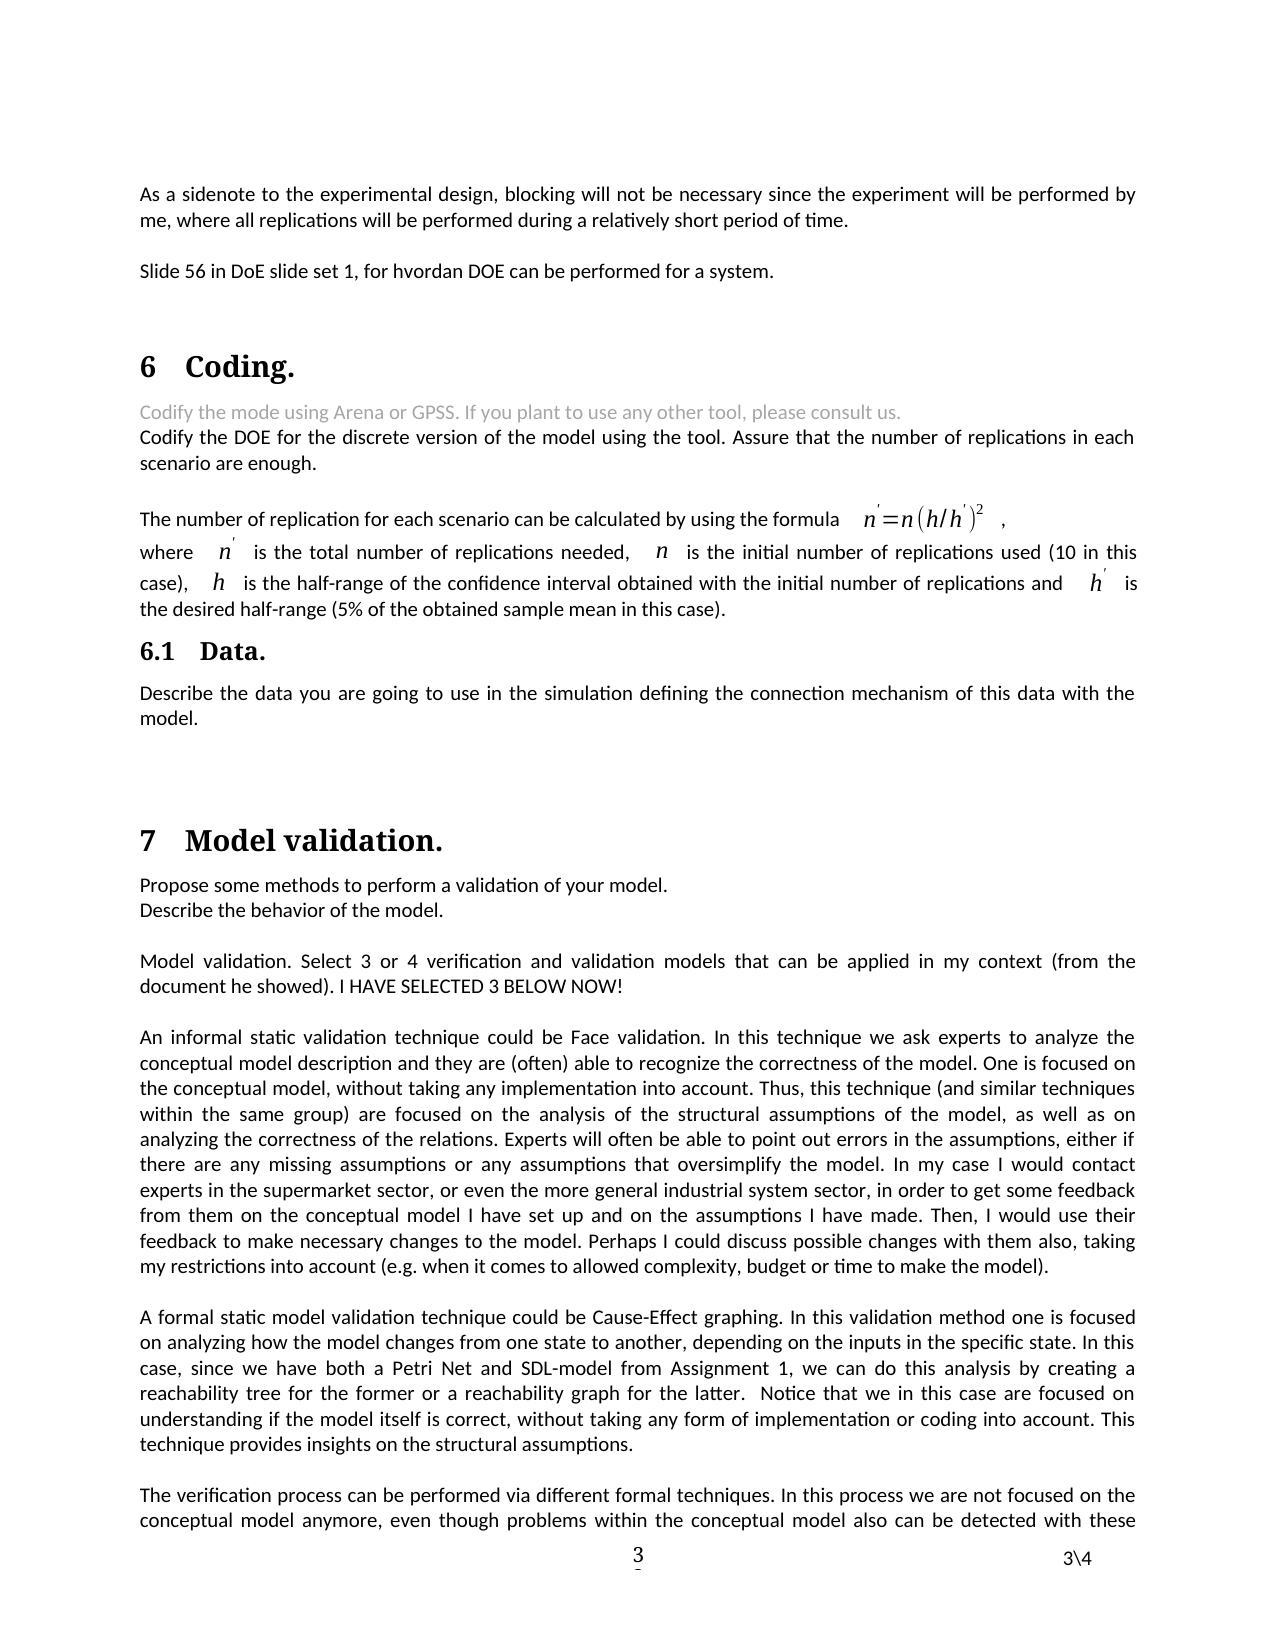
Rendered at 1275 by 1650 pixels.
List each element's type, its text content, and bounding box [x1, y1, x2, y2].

text An informal static validation technique could be Face validation. In this technique we ask experts to analyze the conceptual model description and they are (often) able to recognize the correctness of the model. One is focused on the conceptual model, without taking any implementation into account. Thus, this technique (and similar techniques within the same group) are focused on the analysis of the structural assumptions of the model, as well as on analyzing the correctness of the relations. Experts will often be able to point out errors in the assumptions, either if there are any missing assumptions or any assumptions that oversimplify the model. In my case I would contact experts in the supermarket sector, or even the more general industrial system sector, in order to get some feedback from them on the conceptual model I have set up and on the assumptions I have made. Then, I would use their feedback to make necessary changes to the model. Perhaps I could discuss possible changes with them also, taking my restrictions into account (e.g. when it comes to allowed complexity, budget or time to make the model). [139, 1024, 1137, 1279]
text Propose some methods to perform a validation of your model. [139, 872, 1137, 897]
subtitle Model validation. [139, 820, 1137, 859]
text Slide 56 in DoE slide set 1, for hvordan DOE can be performed for a system. [139, 258, 1137, 283]
text The verification process can be performed via different formal techniques. In this process we are not focused on the conceptual model anymore, even though problems within the conceptual model also can be detected with these [139, 1482, 1137, 1533]
text As a sidenote to the experimental design, blocking will not be necessary since the experiment will be performed by me, where all replications will be performed during a relatively short period of time. [139, 182, 1137, 232]
text Describe the behavior of the model. [139, 897, 1137, 923]
text Model validation. Select 3 or 4 verification and validation models that can be applied in my context (from the document he showed). I HAVE SELECTED 3 BELOW NOW! [139, 948, 1137, 999]
text Describe the data you are going to use in the simulation defining the connection mechanism of this data with the model. [139, 680, 1137, 731]
subtitle Coding. [139, 347, 1137, 386]
subtitle Data. [139, 634, 1137, 668]
text Codify the mode using Arena or GPSS. If you plant to use any other tool, please consult us. [139, 399, 1137, 424]
text The number of replication for each scenario can be calculated by using the formula , [139, 501, 1137, 533]
text where is the total number of replications needed, is the initial number of replications used (10 in this case), is the half-range of the confidence interval obtained with the initial number of replications and is the desired half-range (5% of the obtained sample mean in this case). [139, 533, 1137, 621]
text Codify the DOE for the discrete version of the model using the tool. Assure that the number of replications in each scenario are enough. [139, 424, 1137, 475]
text A formal static model validation technique could be Cause-Effect graphing. In this validation method one is focused on analyzing how the model changes from one state to another, depending on the inputs in the specific state. In this case, since we have both a Petri Net and SDL-model from Assignment 1, we can do this analysis by creating a reachability tree for the former or a reachability graph for the latter. Notice that we in this case are focused on understanding if the model itself is correct, without taking any form of implementation or coding into account. This technique provides insights on the structural assumptions. [139, 1304, 1137, 1457]
